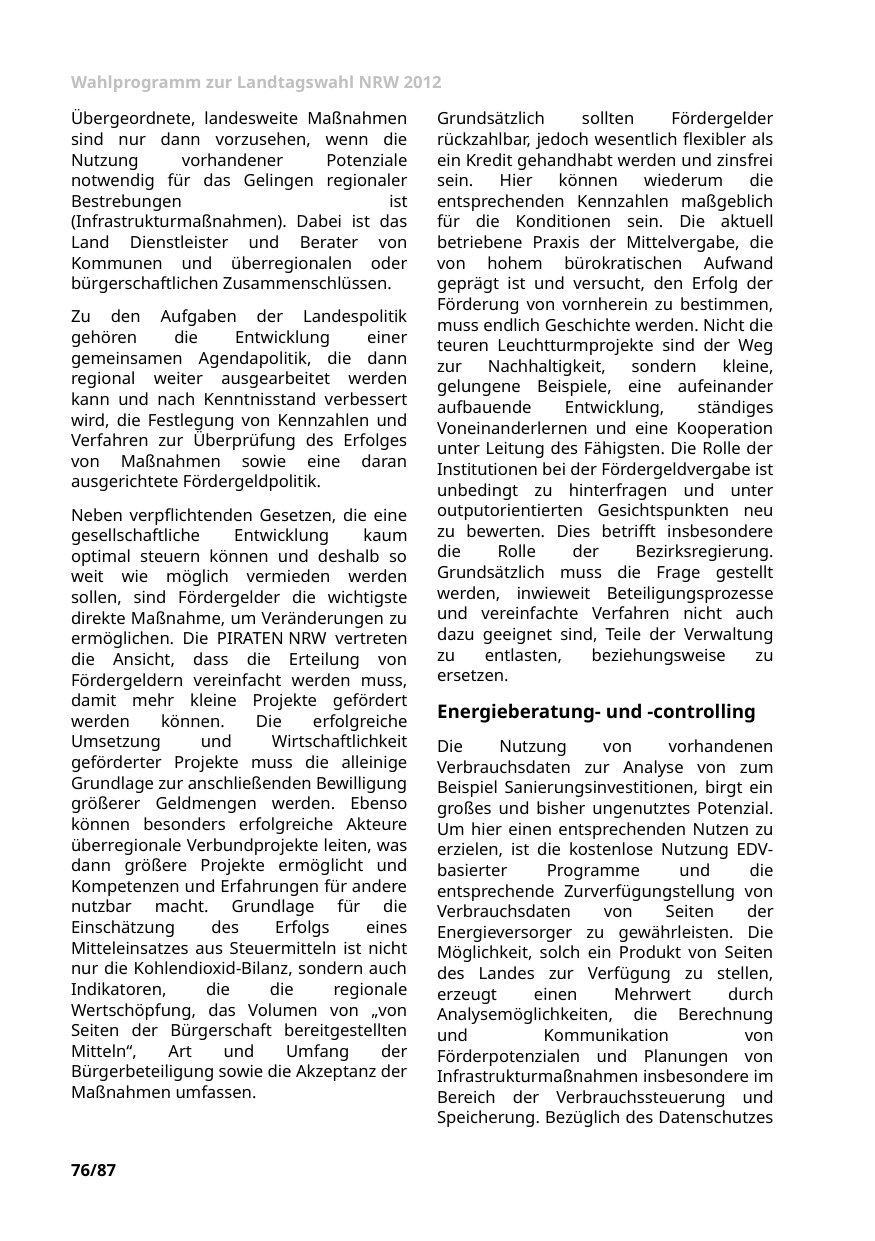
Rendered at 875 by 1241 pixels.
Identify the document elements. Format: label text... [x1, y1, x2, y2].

text Grundsätzlich sollten Fördergelder rückzahlbar, jedoch wesentlich flexibler als ein Kredit gehandhabt werden und zinsfrei sein. Hier können wiederum die entsprechenden Kennzahlen maßgeblich für die Konditionen sein. Die aktuell betriebene Praxis der Mittelvergabe, die von hohem bürokratischen Aufwand geprägt ist und versucht, den Erfolg der Förderung von vornherein zu bestimmen, muss endlich Geschichte werden. Nicht die teuren Leuchtturmprojekte sind der Weg zur Nachhaltigkeit, sondern kleine, gelungene Beispiele, eine aufeinander aufbauende Entwicklung, ständiges Voneinanderlernen und eine Kooperation unter Leitung des Fähigsten. Die Rolle der Institutionen bei der Fördergeldvergabe ist unbedingt zu hinterfragen und unter outputorientierten Gesichtspunkten neu zu bewerten. Dies betrifft insbesondere die Rolle der Bezirksregierung. Grundsätzlich muss die Frage gestellt werden, inwieweit Beteiligungsprozesse und vereinfachte Verfahren nicht auch dazu geeignet sind, Teile der Verwaltung zu entlasten, beziehungsweise zu ersetzen. [437, 108, 774, 686]
text Die Nutzung von vorhandenen Verbrauchsdaten zur Analyse von zum Beispiel Sanierungsinvestitionen, birgt ein großes und bisher ungenutztes Potenzial. Um hier einen entsprechenden Nutzen zu erzielen, ist die kostenlose Nutzung EDV-basierter Programme und die entsprechende Zurverfügungstellung von Verbrauchsdaten von Seiten der Energieversorger zu gewährleisten. Die Möglichkeit, solch ein Produkt von Seiten des Landes zur Verfügung zu stellen, erzeugt einen Mehrwert durch Analysemöglichkeiten, die Berechnung und Kommunikation von Förderpotenzialen und Planungen von Infrastrukturmaßnahmen insbesondere im Bereich der Verbrauchssteuerung und Speicherung. Bezüglich des Datenschutzes [437, 736, 774, 1128]
text Neben verpflichtenden Gesetzen, die eine gesellschaftliche Entwicklung kaum optimal steuern können und deshalb so weit wie möglich vermieden werden sollen, sind Fördergelder die wichtigste direkte Maßnahme, um Veränderungen zu ermöglichen. Die PIRATEN NRW vertreten die Ansicht, dass die Erteilung von Fördergeldern vereinfacht werden muss, damit mehr kleine Projekte gefördert werden können. Die erfolgreiche Umsetzung und Wirtschaftlichkeit geförderter Projekte muss die alleinige Grundlage zur anschließenden Bewilligung größerer Geldmengen werden. Ebenso können besonders erfolgreiche Akteure überregionale Verbundprojekte leiten, was dann größere Projekte ermöglicht und Kompetenzen und Erfahrungen für andere nutzbar macht. Grundlage für die Einschätzung des Erfolgs eines Mitteleinsatzes aus Steuermitteln ist nicht nur die Kohlendioxid-Bilanz, sondern auch Indikatoren, die die regionale Wertschöpfung, das Volumen von „von Seiten der Bürgerschaft bereitgestellten Mitteln“, Art und Umfang der Bürgerbeteiligung sowie die Akzeptanz der Maßnahmen umfassen. [71, 504, 407, 1103]
text Übergeordnete, landesweite Maßnahmen sind nur dann vorzusehen, wenn die Nutzung vorhandener Potenziale notwendig für das Gelingen regionaler Bestrebungen ist (Infrastrukturmaßnahmen). Dabei ist das Land Dienstleister und Berater von Kommunen und überregionalen oder bürgerschaftlichen Zusammenschlüssen. [71, 108, 407, 294]
text Zu den Aufgaben der Landespolitik gehören die Entwicklung einer gemeinsamen Agendapolitik, die dann regional weiter ausgearbeitet werden kann und nach Kenntnisstand verbessert wird, die Festlegung von Kennzahlen und Verfahren zur Überprüfung des Erfolges von Maßnahmen sowie eine daran ausgerichtete Fördergeldpolitik. [71, 306, 407, 492]
subtitle Energieberatung- und -controlling [437, 698, 774, 724]
